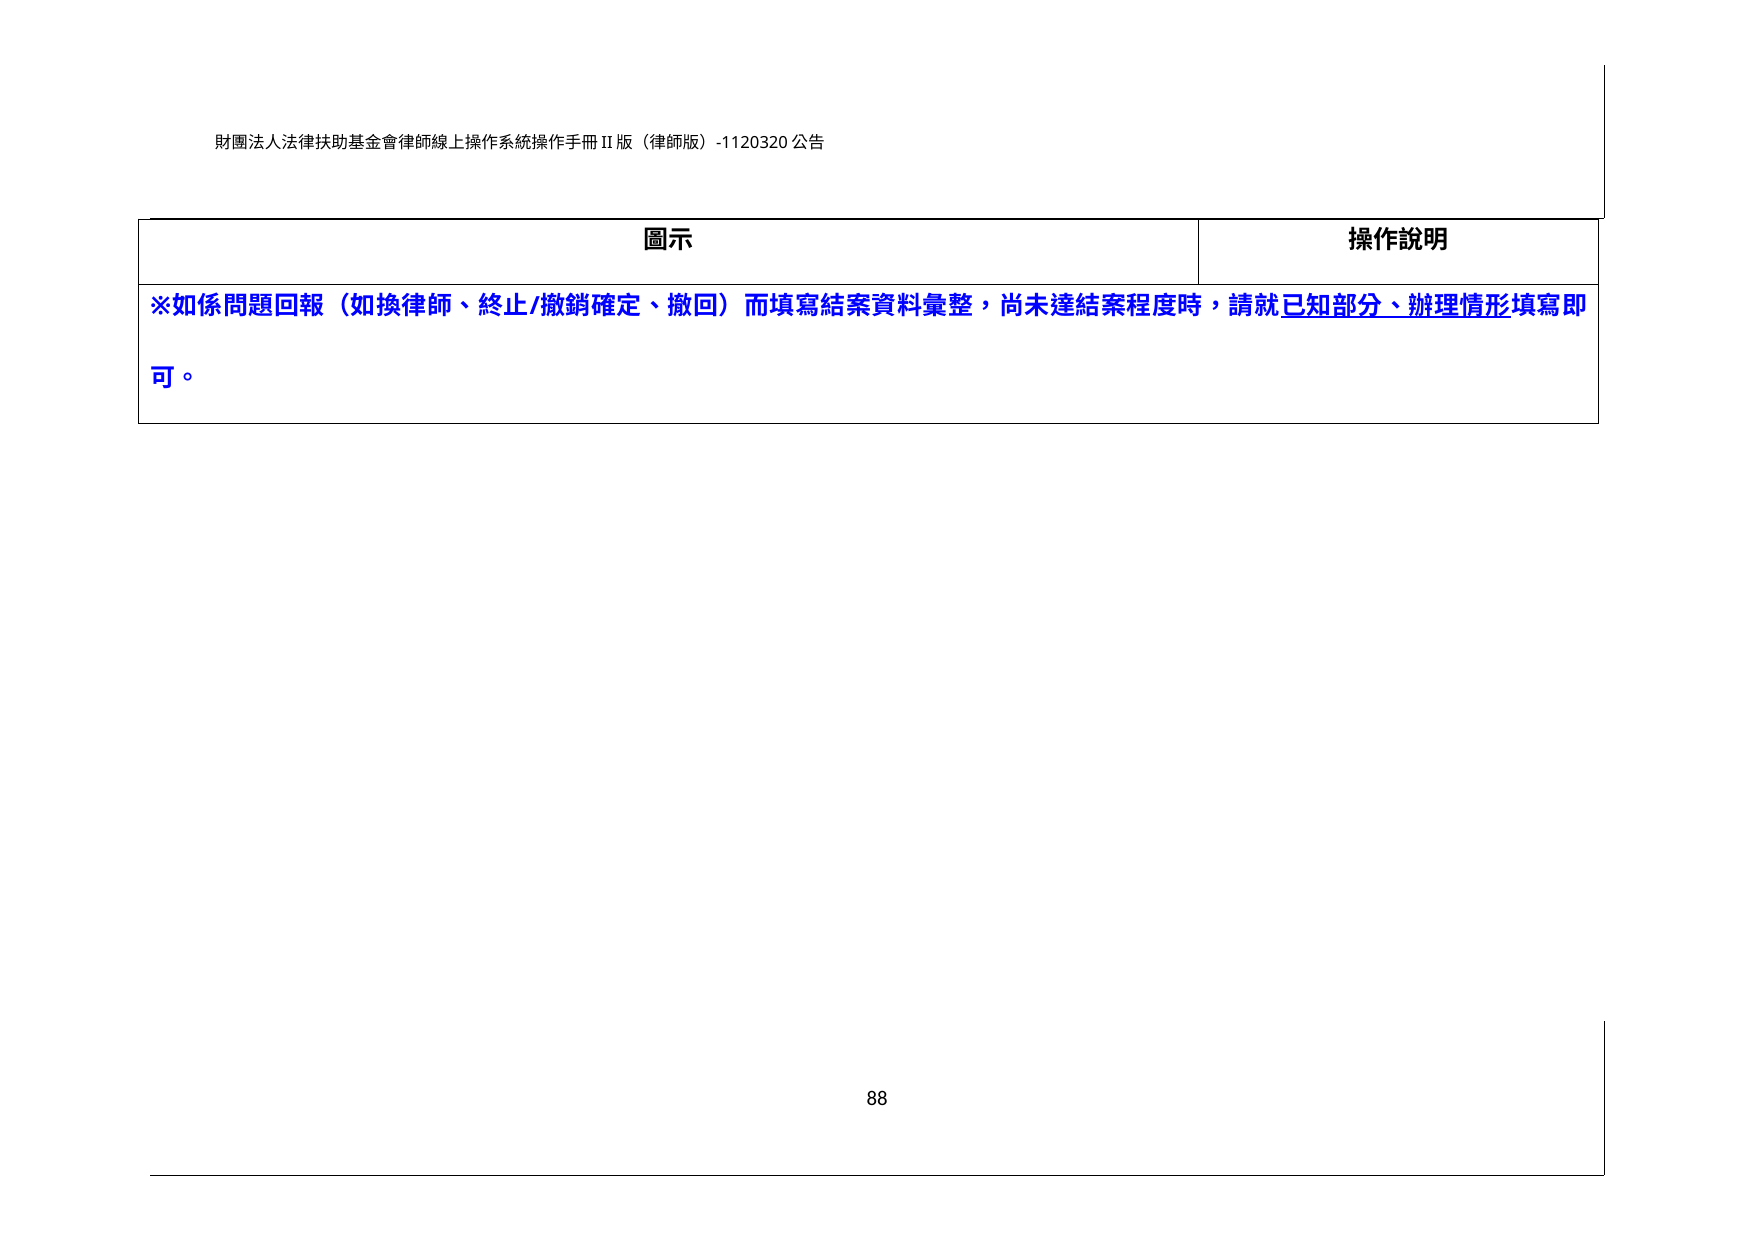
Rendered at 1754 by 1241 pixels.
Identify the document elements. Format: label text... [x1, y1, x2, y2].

table_header 圖示 [139, 220, 1198, 284]
table_header 操作說明 [1199, 220, 1598, 284]
table_cell ※如係問題回報（如換律師、終止/撤銷確定、撤回）而填寫結案資料彙整，尚未達結案程度時，請就已知部分、辦理情形填寫即可。 [139, 285, 1598, 423]
